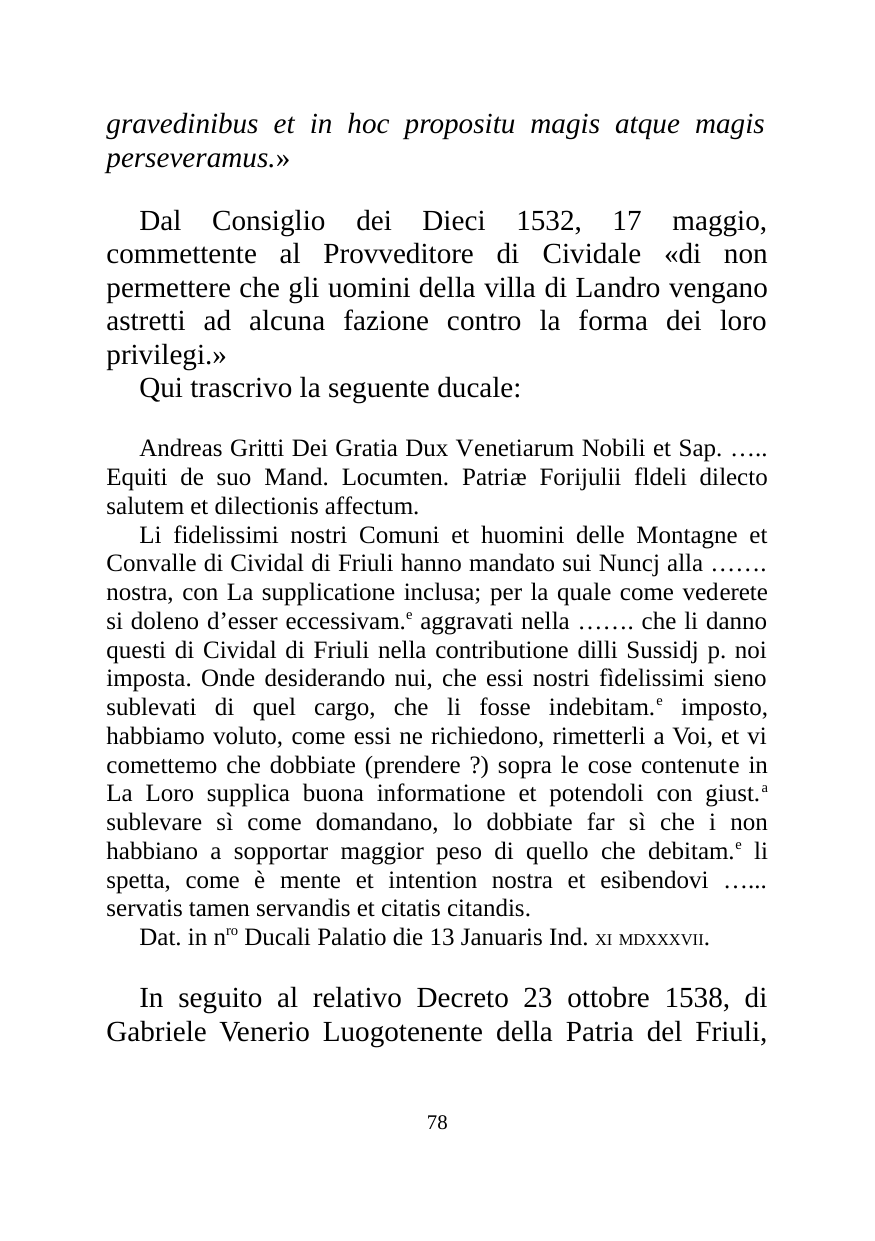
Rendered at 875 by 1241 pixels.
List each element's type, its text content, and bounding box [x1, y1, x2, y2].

text gravedinibus et in hoc propositu magis atque magis perseveramus.» [106, 106, 768, 173]
text Dal Consiglio dei Dieci 1532, 17 maggio, commettente al Provveditore di Cividale «di non permettere che gli uomini della villa di Landro vengano astretti ad alcuna fazione contro la forma dei loro privilegi.» [106, 203, 768, 371]
text Dat. in nro Ducali Palatio die 13 Januaris Ind. xi mdxxxvii. [106, 922, 768, 951]
text Qui trascrivo la seguente ducale: [106, 371, 768, 404]
text Li fidelissimi nostri Comuni et huomini delle Montagne et Convalle di Cividal di Friuli hanno mandato sui Nuncj alla ……. nostra, con La supplicatione inclusa; per la quale come vederete si doleno d’esser eccessivam.e aggravati nella ……. che li danno questi di Cividal di Friuli nella contributione dilli Sussidj p. noi imposta. Onde desiderando nui, che essi nostri fìdelissimi sieno sublevati di quel cargo, che li fosse indebitam.e imposto, habbiamo voluto, come essi ne richiedono, rimetterli a Voi, et vi comettemo che dobbiate (prendere ?) sopra le cose contenute in La Loro supplica buona informatione et potendoli con giust.a sublevare sì come domandano, lo dobbiate far sì che i non habbiano a sopportar maggior peso di quello che debitam.e li spetta, come è mente et intention nostra et esibendovi …... servatis tamen servandis et citatis citandis. [106, 520, 768, 922]
text In seguito al relativo Decreto 23 ottobre 1538, di Gabriele Venerio Luogotenente della Patria del Friuli, [106, 981, 768, 1048]
text Andreas Gritti Dei Gratia Dux Venetiarum Nobili et Sap. ….. Equiti de suo Mand. Locumten. Patriæ Forijulii fldeli dilecto salutem et dilectionis affectum. [106, 433, 768, 520]
